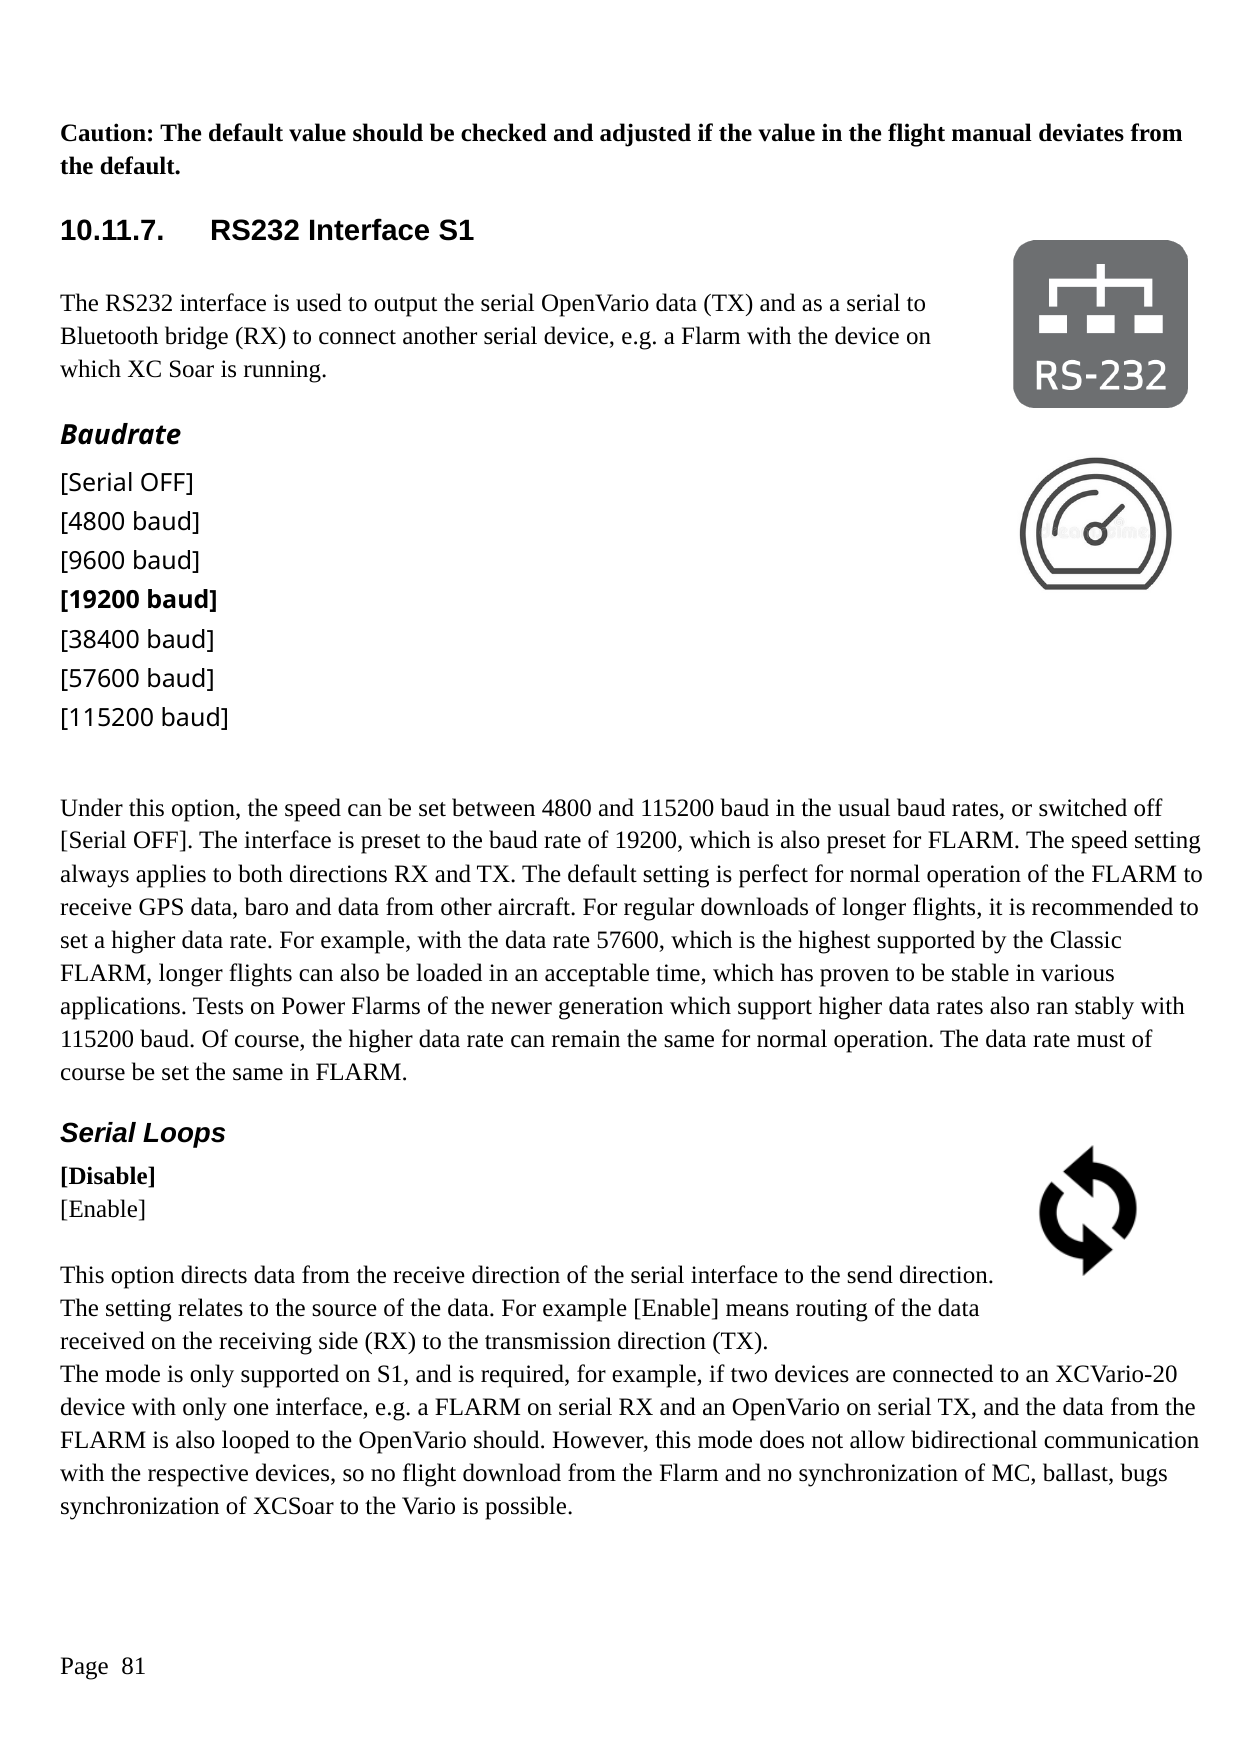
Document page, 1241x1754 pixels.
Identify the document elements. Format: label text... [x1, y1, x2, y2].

text [115200 baud] [60, 700, 1207, 734]
text Under this option, the speed can be set between 4800 and 115200 baud in the usual baud rates, or switched off [Serial OFF]. The interface is preset to the baud rate of 19200, which is also preset for FLARM. The speed setting always applies to both directions RX and TX. The default setting is perfect for normal operation of the FLARM to receive GPS data, baro and data from other aircraft. For regular downloads of longer flights, it is recommended to set a higher data rate. For example, with the data rate 57600, which is the highest supported by the Classic FLARM, longer flights can also be loaded in an acceptable time, which has proven to be stable in various applications. Tests on Power Flarms of the newer generation which support higher data rates also ran stably with 115200 baud. Of course, the higher data rate can remain the same for normal operation. The data rate must of course be set the same in FLARM. [60, 793, 1207, 1086]
text [38400 baud] [60, 621, 1207, 655]
text This option directs data from the receive direction of the serial interface to the send direction. The setting relates to the source of the data. For example [Enable] means routing of the data received on the receiving side (RX) to the transmission direction (TX). The mode is only supported on S1, and is required, for example, if two devices are connected to an XCVario-20 device with only one interface, e.g. a FLARM on serial RX and an OpenVario on serial TX, and the data from the FLARM is also looped to the OpenVario should. However, this mode does not allow bidirectional communication with the respective devices, so no flight download from the Flarm and no synchronization of MC, ballast, bugs synchronization of XCSoar to the Vario is possible. [60, 1260, 1207, 1520]
picture [998, 1121, 1177, 1298]
text The RS232 interface is used to output the serial OpenVario data (TX) and as a serial to Bluetooth bridge (RX) to connect another serial device, e.g. a Flarm with the device on which XC Soar is running. [60, 288, 1007, 383]
text [1177, 1194, 1207, 1223]
text [19200 baud] [60, 582, 995, 616]
text [9600 baud] [60, 543, 995, 577]
subtitle Serial Loops [60, 1117, 1207, 1149]
text [1177, 1161, 1207, 1190]
text [Disable] [60, 1161, 998, 1190]
picture [995, 433, 1203, 624]
text Caution: The default value should be checked and adjusted if the value in the flight manual deviates from the default. [60, 118, 1207, 180]
picture [1007, 240, 1194, 408]
text [4800 baud] [60, 504, 995, 538]
text [Serial OFF] [60, 465, 995, 499]
subtitle Baudrate [60, 414, 1207, 452]
text [57600 baud] [60, 661, 1207, 694]
text [Enable] [60, 1194, 998, 1223]
subtitle RS232 Interface S1 [60, 213, 1207, 247]
